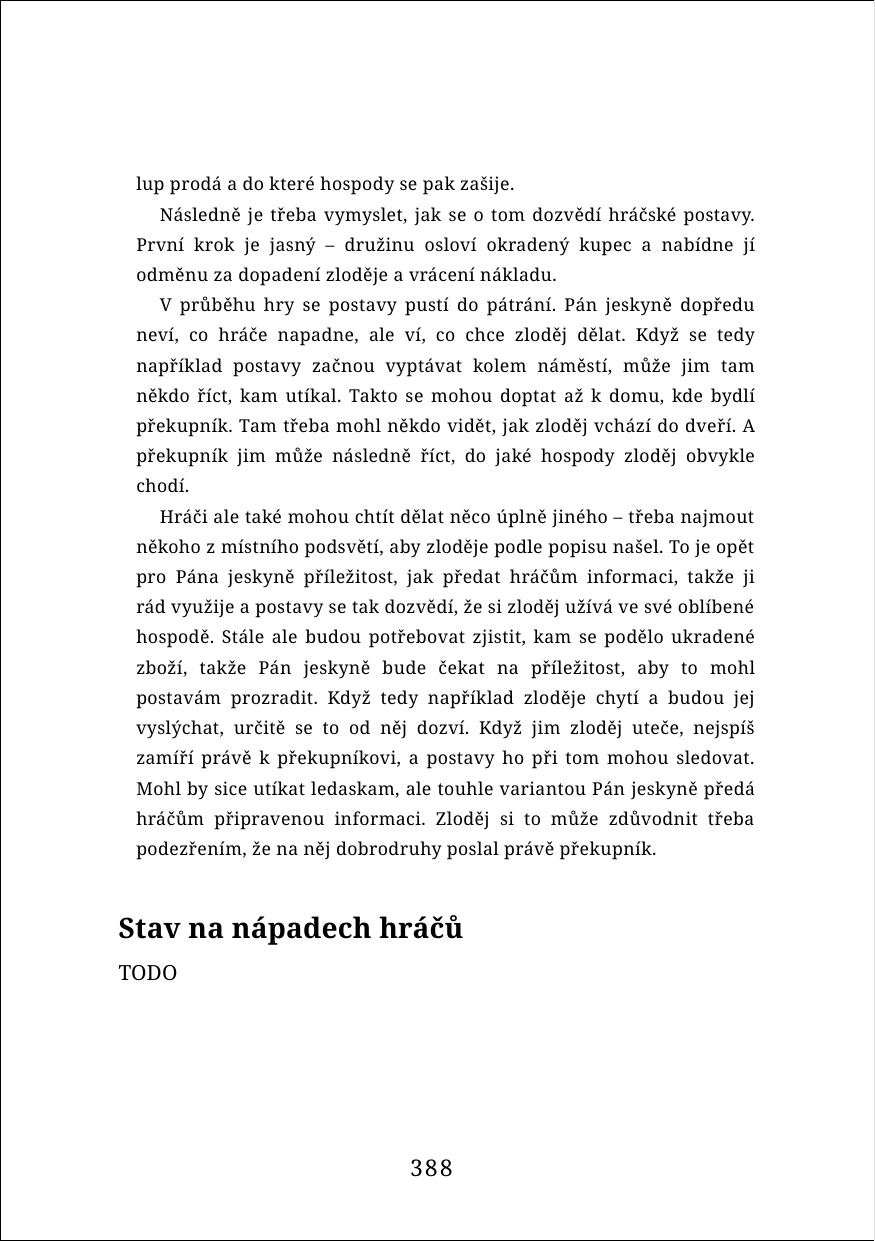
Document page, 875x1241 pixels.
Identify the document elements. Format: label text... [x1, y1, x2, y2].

text TODO [118, 958, 756, 986]
subtitle Stav na nápadech hráčů [118, 908, 756, 946]
text lup prodá a do které hospody se pak zašije. Následně je třeba vymyslet, jak se o tom dozvědí hráčské postavy. První krok je jasný – družinu osloví okradený kupec a nabídne jí odměnu za dopadení zloděje a vrácení nákladu. V průběhu hry se postavy pustí do pátrání. Pán jeskyně dopředu neví, co hráče napadne, ale ví, co chce zloděj dělat. Když se tedy například postavy začnou vyptávat kolem náměstí, může jim tam někdo říct, kam utíkal. Takto se mohou doptat až k domu, kde bydlí překupník. Tam třeba mohl někdo vidět, jak zloděj vchází do dveří. A překupník jim může následně říct, do jaké hospody zloděj obvykle chodí. Hráči ale také mohou chtít dělat něco úplně jiného – třeba najmout někoho z místního podsvětí, aby zloděje podle popisu našel. To je opět pro Pána jeskyně příležitost, jak předat hráčům informaci, takže ji rád využije a postavy se tak dozvědí, že si zloděj užívá ve své oblíbené hospodě. Stále ale budou potřebovat zjistit, kam se podělo ukradené zboží, takže Pán jeskyně bude čekat na příležitost, aby to mohl postavám prozradit. Když tedy například zloděje chytí a budou jej vyslýchat, určitě se to od něj dozví. Když jim zloděj uteče, nejspíš zamíří právě k překupníkovi, a postavy ho při tom mohou sledovat. Mohl by sice utíkat ledaskam, ale touhle variantou Pán jeskyně předá hráčům připravenou informaci. Zloděj si to může zdůvodnit třeba podezřením, že na něj dobrodruhy poslal právě překupník. [136, 172, 756, 861]
